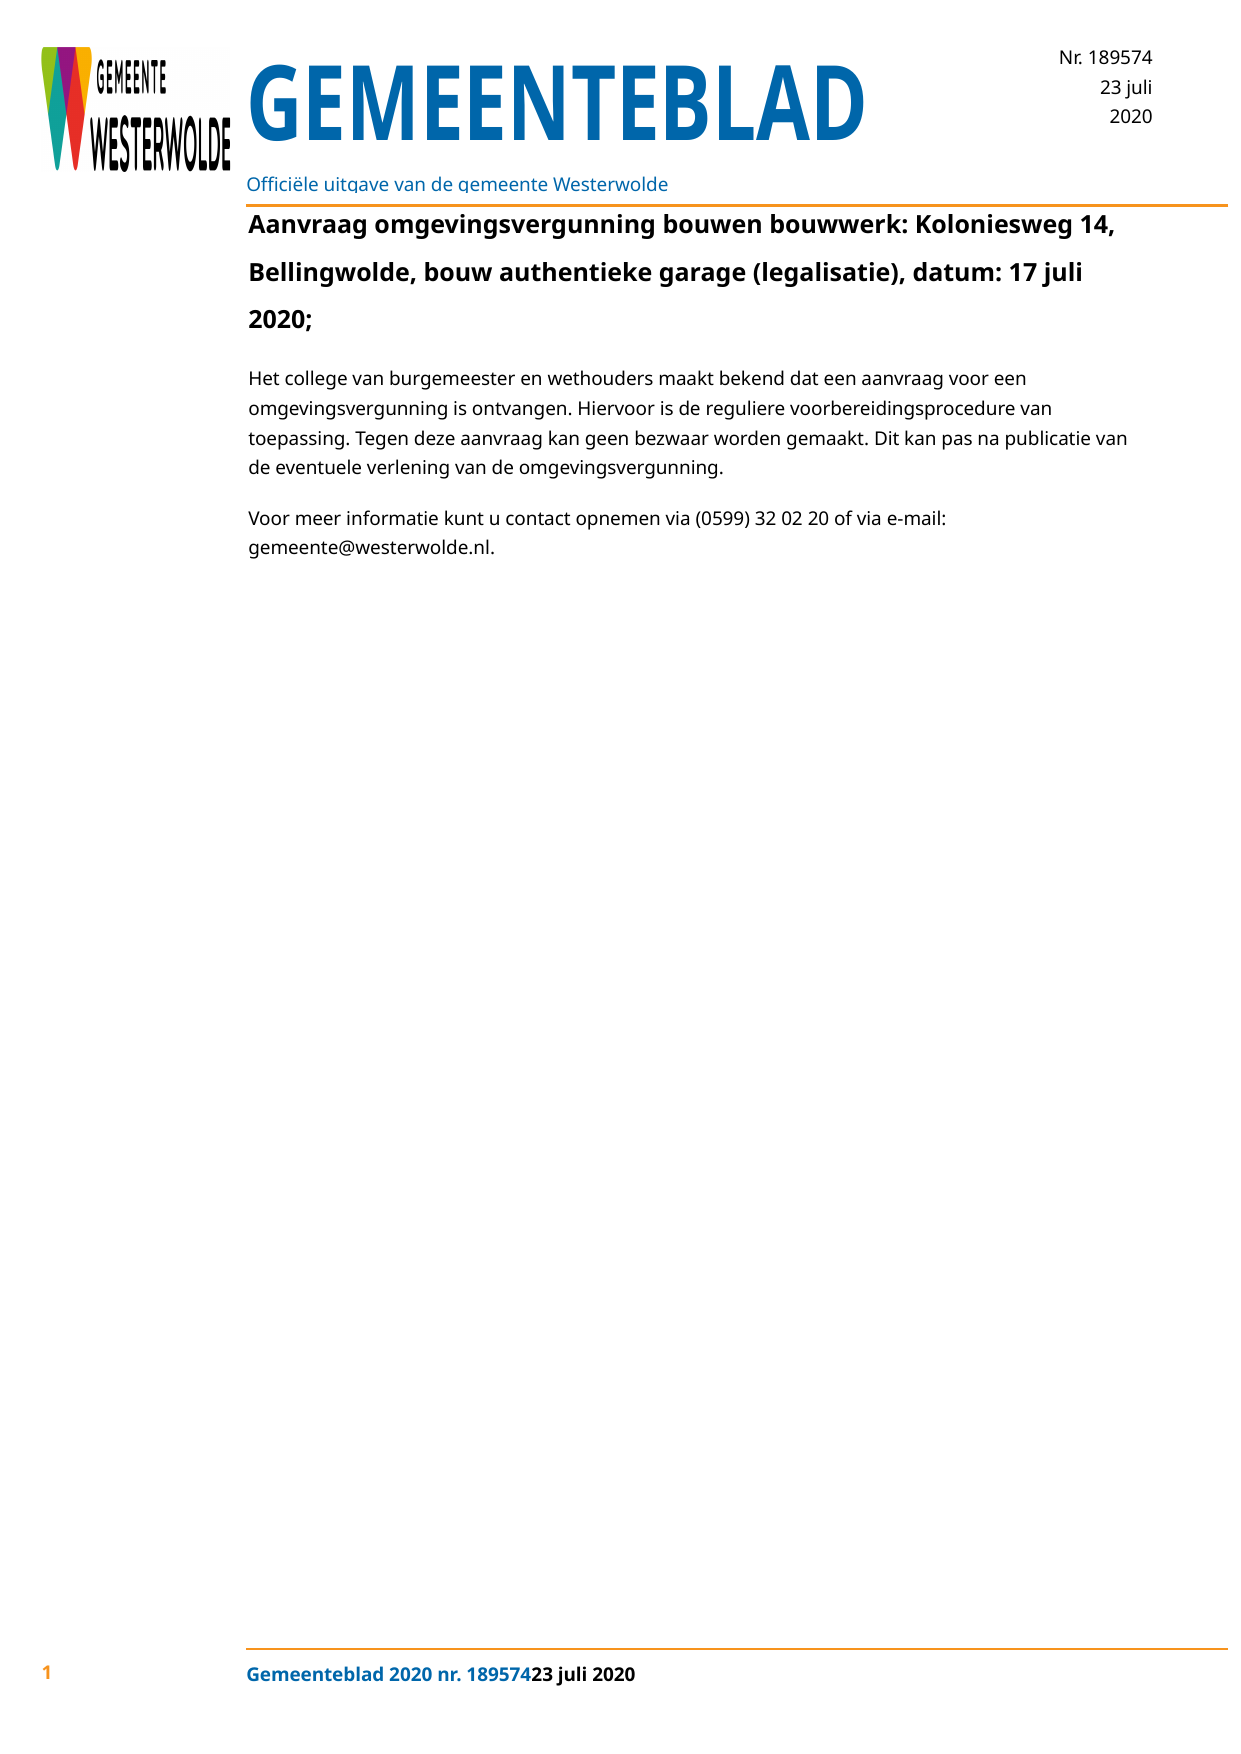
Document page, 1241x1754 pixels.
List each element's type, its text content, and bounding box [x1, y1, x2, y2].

text Het college van burgemeester en wethouders maakt bekend dat een aanvraag voor een omgevingsvergunning is ontvangen. Hiervoor is de reguliere voorbereidingsprocedure van toepassing. Tegen deze aanvraag kan geen bezwaar worden gemaakt. Dit kan pas na publicatie van de eventuele verlening van de omgevingsvergunning. [248, 366, 1152, 480]
picture [41, 47, 231, 172]
text Voor meer informatie kunt u contact opnemen via (0599) 32 02 20 of via e-mail: gemeente@westerwolde.nl. [248, 505, 1152, 560]
text Aanvraag omgevingsvergunning bouwen bouwwerk: Koloniesweg 14, Bellingwolde, bouw authentieke garage (legalisatie), datum: 17 juli 2020; [248, 207, 1152, 336]
